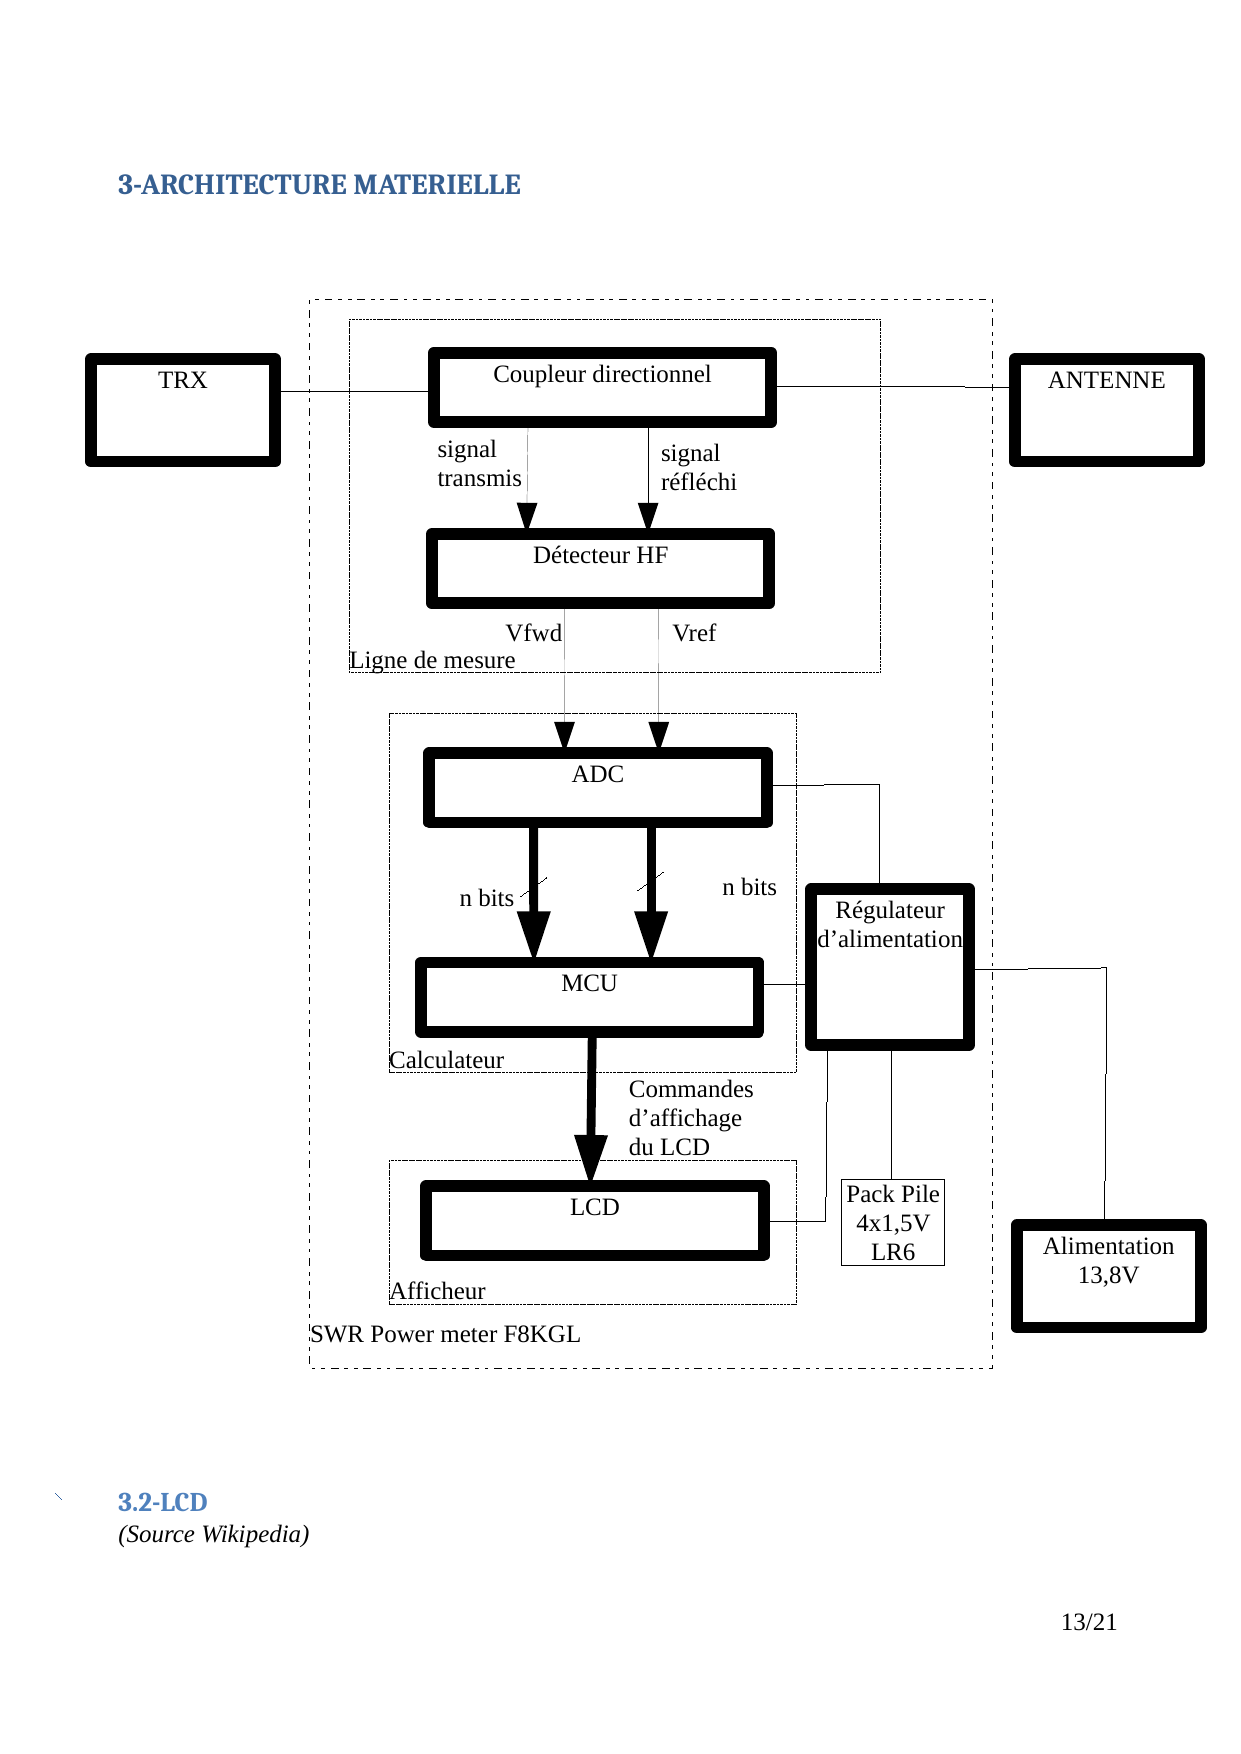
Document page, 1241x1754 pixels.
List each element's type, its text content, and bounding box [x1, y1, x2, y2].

text (Source Wikipedia) [118, 1519, 1122, 1547]
subtitle 3-ARCHITECTURE MATERIELLE [118, 168, 1122, 202]
subtitle 3.2-LCD [118, 1487, 1122, 1519]
